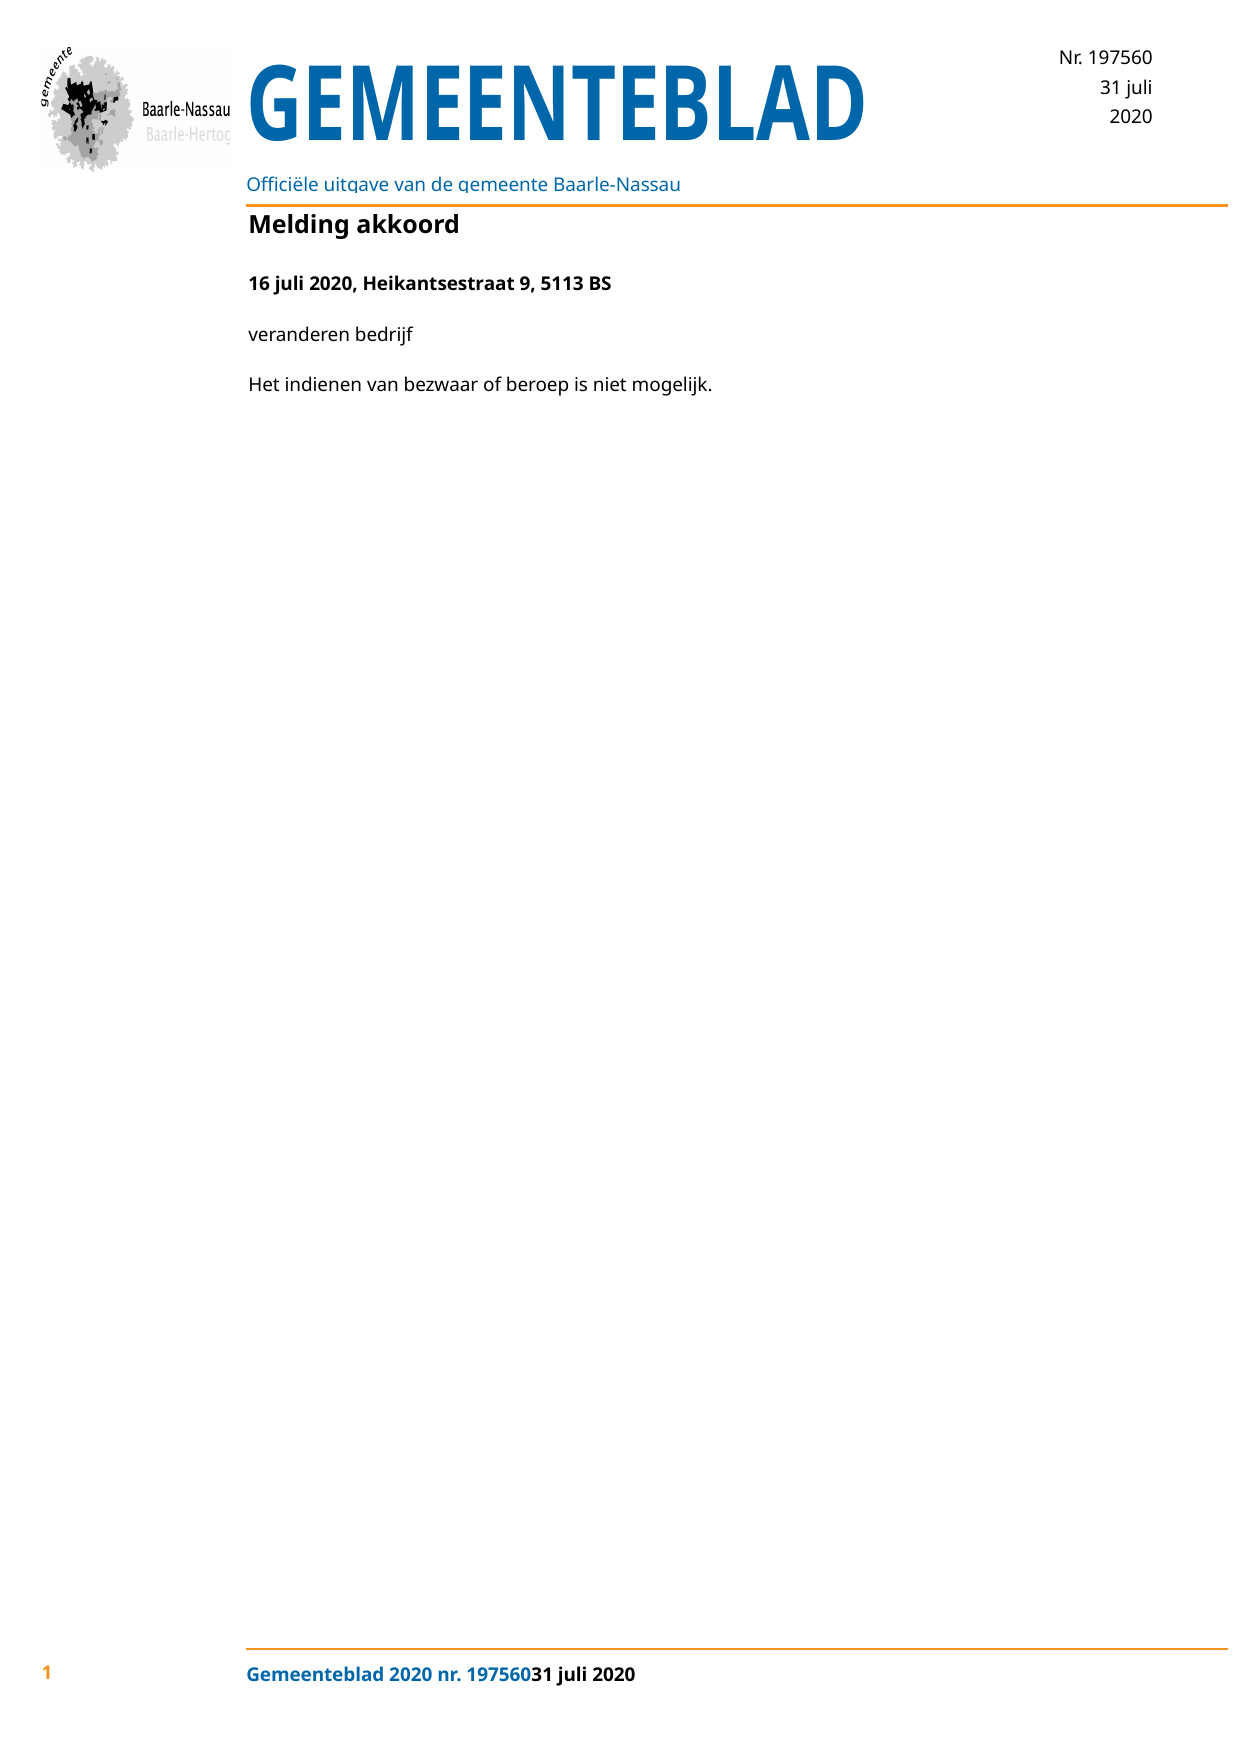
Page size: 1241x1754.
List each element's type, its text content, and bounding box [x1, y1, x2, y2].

text Het indienen van bezwaar of beroep is niet mogelijk. [248, 371, 1152, 397]
text 16 juli 2020, Heikantsestraat 9, 5113 BS [248, 270, 1152, 296]
text veranderen bedrijf [248, 321, 1152, 346]
picture [41, 47, 231, 172]
text Melding akkoord [248, 207, 1152, 241]
